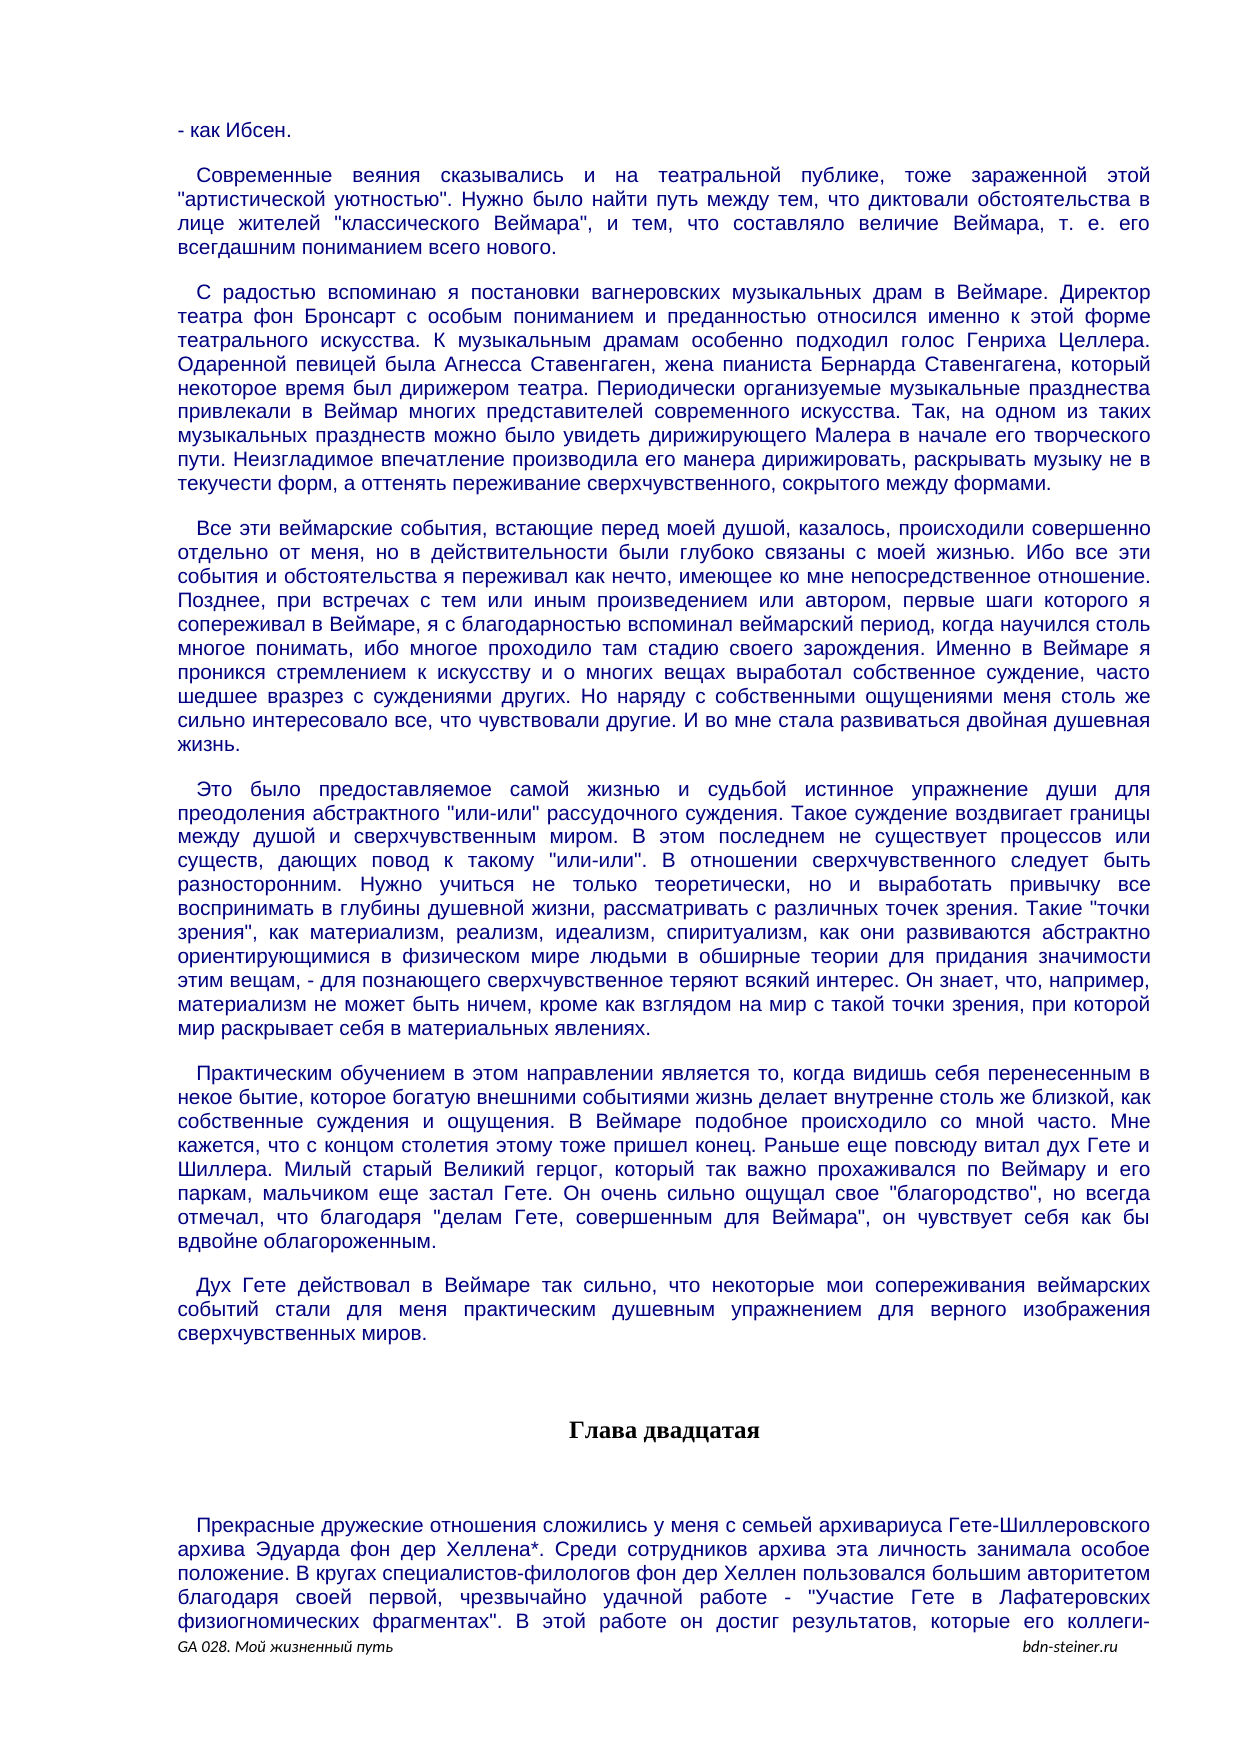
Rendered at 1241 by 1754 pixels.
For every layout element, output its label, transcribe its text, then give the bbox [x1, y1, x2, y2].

text - как Ибсен. [177, 118, 1152, 142]
text Глава двадцатая [177, 1415, 1152, 1444]
text Это было предоставляемое самой жизнью и судьбой истинное упражнение души для преодоления абстрактного "или-или" рассудочного суждения. Такое суждение воздвигает границы между душой и сверхчувственным миром. В этом последнем не существует процессов или существ, дающих повод к такому "или-или". В отношении сверхчувственного следует быть разносторонним. Нужно учиться не только теоретически, но и выработать привычку все воспринимать в глубины душевной жизни, рассматривать с различных точек зрения. Такие "точки зрения", как материализм, реализм, идеализм, спиритуализм, как они развиваются абстрактно ориентирующимися в физическом мире людьми в обширные теории для придания значимости этим вещам, - для познающего сверхчувственное теряют всякий интерес. Он знает, что, например, материализм не может быть ничем, кроме как взглядом на мир с такой точки зрения, при которой мир раскрывает себя в материальных явлениях. [177, 776, 1152, 1040]
text Современные веяния сказывались и на театральной публике, тоже зараженной этой "артистической уютностью". Нужно было найти путь между тем, что диктовали обстоятельства в лице жителей "классического Веймара", и тем, что составляло величие Веймара, т. е. его всегдашним пониманием всего нового. [177, 163, 1152, 259]
text Прекрасные дружеские отношения сложились у меня с семьей архивариуса Гете-Шиллеровского архива Эдуарда фон дер Хеллена*. Среди сотрудников архива эта личность занимала особое положение. В кругах специалистов-филологов фон дер Хеллен пользовался большим авторитетом благодаря своей первой, чрезвычайно удачной работе - "Участие Гете в Лафатеровских физиогномических фрагментах". В этой работе он достиг результатов, которые его коллеги- [177, 1513, 1152, 1633]
text Практическим обучением в этом направлении является то, когда видишь себя перенесенным в некое бытие, которое богатую внешними событиями жизнь делает внутренне столь же близкой, как собственные суждения и ощущения. В Веймаре подобное происходило со мной часто. Мне кажется, что с концом столетия этому тоже пришел конец. Раньше еще повсюду витал дух Гете и Шиллера. Милый старый Великий герцог, который так важно прохаживался по Веймару и его паркам, мальчиком еще застал Гете. Он очень сильно ощущал свое "благородство", но всегда отмечал, что благодаря "делам Гете, совершенным для Веймара", он чувствует себя как бы вдвойне облагороженным. [177, 1061, 1152, 1252]
text Все эти веймарские события, встающие перед моей душой, казалось, происходили совершенно отдельно от меня, но в действительности были глубоко связаны с моей жизнью. Ибо все эти события и обстоятельства я переживал как нечто, имеющее ко мне непосредственное отношение. Позднее, при встречах с тем или иным произведением или автором, первые шаги которого я сопереживал в Веймаре, я с благодарностью вспоминал веймарский период, когда научился столь многое понимать, ибо многое проходило там стадию своего зарождения. Именно в Веймаре я проникся стремлением к искусству и о многих вещах выработал собственное суждение, часто шедшее вразрез с суждениями других. Но наряду с собственными ощущениями меня столь же сильно интересовало все, что чувствовали другие. И во мне стала развиваться двойная душевная жизнь. [177, 516, 1152, 756]
text Дух Гете действовал в Веймаре так сильно, что некоторые мои сопереживания веймарских событий стали для меня практическим душевным упражнением для верного изображения сверхчувственных миров. [177, 1273, 1152, 1345]
text С радостью вспоминаю я постановки вагнеровских музыкальных драм в Веймаре. Директор театра фон Бронсарт с особым пониманием и преданностью относился именно к этой форме театрального искусства. К музыкальным драмам особенно подходил голос Генриха Целлера. Одаренной певицей была Агнесса Ставенгаген, жена пианиста Бернарда Ставенгагена, который некоторое время был дирижером театра. Периодически организуемые музыкальные празднества привлекали в Веймар многих представителей современного искусства. Так, на одном из таких музыкальных празднеств можно было увидеть дирижирующего Малера в начале его творческого пути. Неизгладимое впечатление производила его манера дирижировать, раскрывать музыку не в текучести форм, а оттенять переживание сверхчувственного, сокрытого между формами. [177, 279, 1152, 495]
